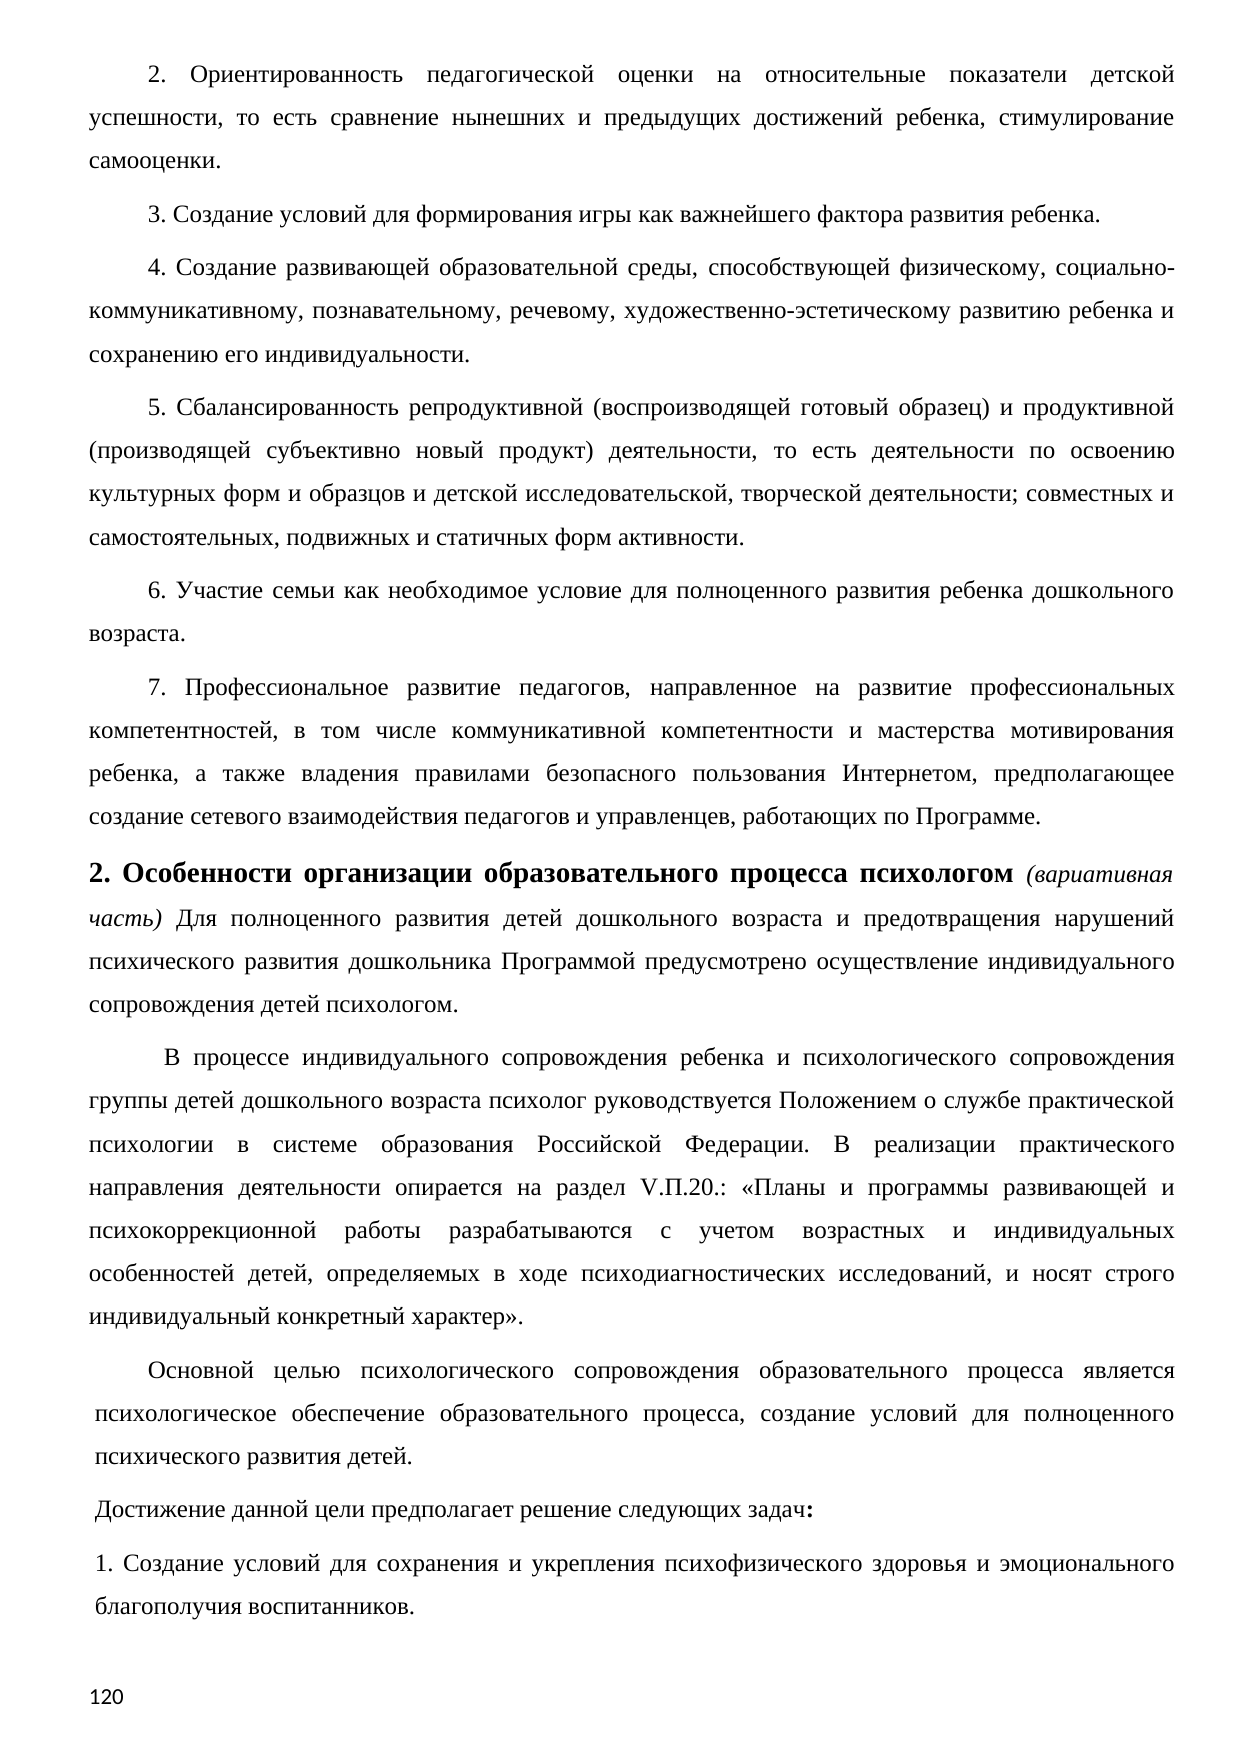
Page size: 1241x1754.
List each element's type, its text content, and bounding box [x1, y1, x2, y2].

text Достижение данной цели предполагает решение следующих задач: [94, 1494, 1175, 1523]
text 6. Участие семьи как необходимое условие для полноценного развития ребенка дошкольного возраста. [89, 575, 1175, 647]
text Основной целью психологического сопровождения образовательного процесса является психологическое обеспечение образовательного процесса, создание условий для полноценного психического развития детей. [94, 1355, 1175, 1470]
text 7. Профессиональное развитие педагогов, направленное на развитие профессиональных компетентностей, в том числе коммуникативной компетентности и мастерства мотивирования ребенка, а также владения правилами безопасного пользования Интернетом, предполагающее создание сетевого взаимодействия педагогов и управленцев, работающих по Программе. [89, 672, 1175, 830]
text 2. Ориентированность педагогической оценки на относительные показатели детской успешности, то есть сравнение нынешних и предыдущих достижений ребенка, стимулирование самооценки. [89, 59, 1175, 174]
text 2. Особенности организации образовательного процесса психологом (вариативная часть) Для полноценного развития детей дошкольного возраста и предотвращения нарушений психического развития дошкольника Программой предусмотрено осуществление индивидуального сопровождения детей психологом. [89, 855, 1175, 1018]
text 3. Создание условий для формирования игры как важнейшего фактора развития ребенка. [89, 199, 1175, 228]
text В процессе индивидуального сопровождения ребенка и психологического сопровождения группы детей дошкольного возраста психолог руководствуется Положением о службе практической психологии в системе образования Российской Федерации. В реализации практического направления деятельности опирается на раздел V.П.20.: «Планы и программы развивающей и психокоррекционной работы разрабатываются с учетом возрастных и индивидуальных особенностей детей, определяемых в ходе психодиагностических исследований, и носят строго индивидуальный конкретный характер». [89, 1042, 1175, 1330]
text 5. Сбалансированность репродуктивной (воспроизводящей готовый образец) и продуктивной (производящей субъективно новый продукт) деятельности, то есть деятельности по освоению культурных форм и образцов и детской исследовательской, творческой деятельности; совместных и самостоятельных, подвижных и статичных форм активности. [89, 392, 1175, 550]
text 1. Создание условий для сохранения и укрепления психофизического здоровья и эмоционального благополучия воспитанников. [94, 1548, 1175, 1620]
text 4. Создание развивающей образовательной среды, способствующей физическому, социально-коммуникативному, познавательному, речевому, художественно-эстетическому развитию ребенка и сохранению его индивидуальности. [89, 252, 1175, 367]
